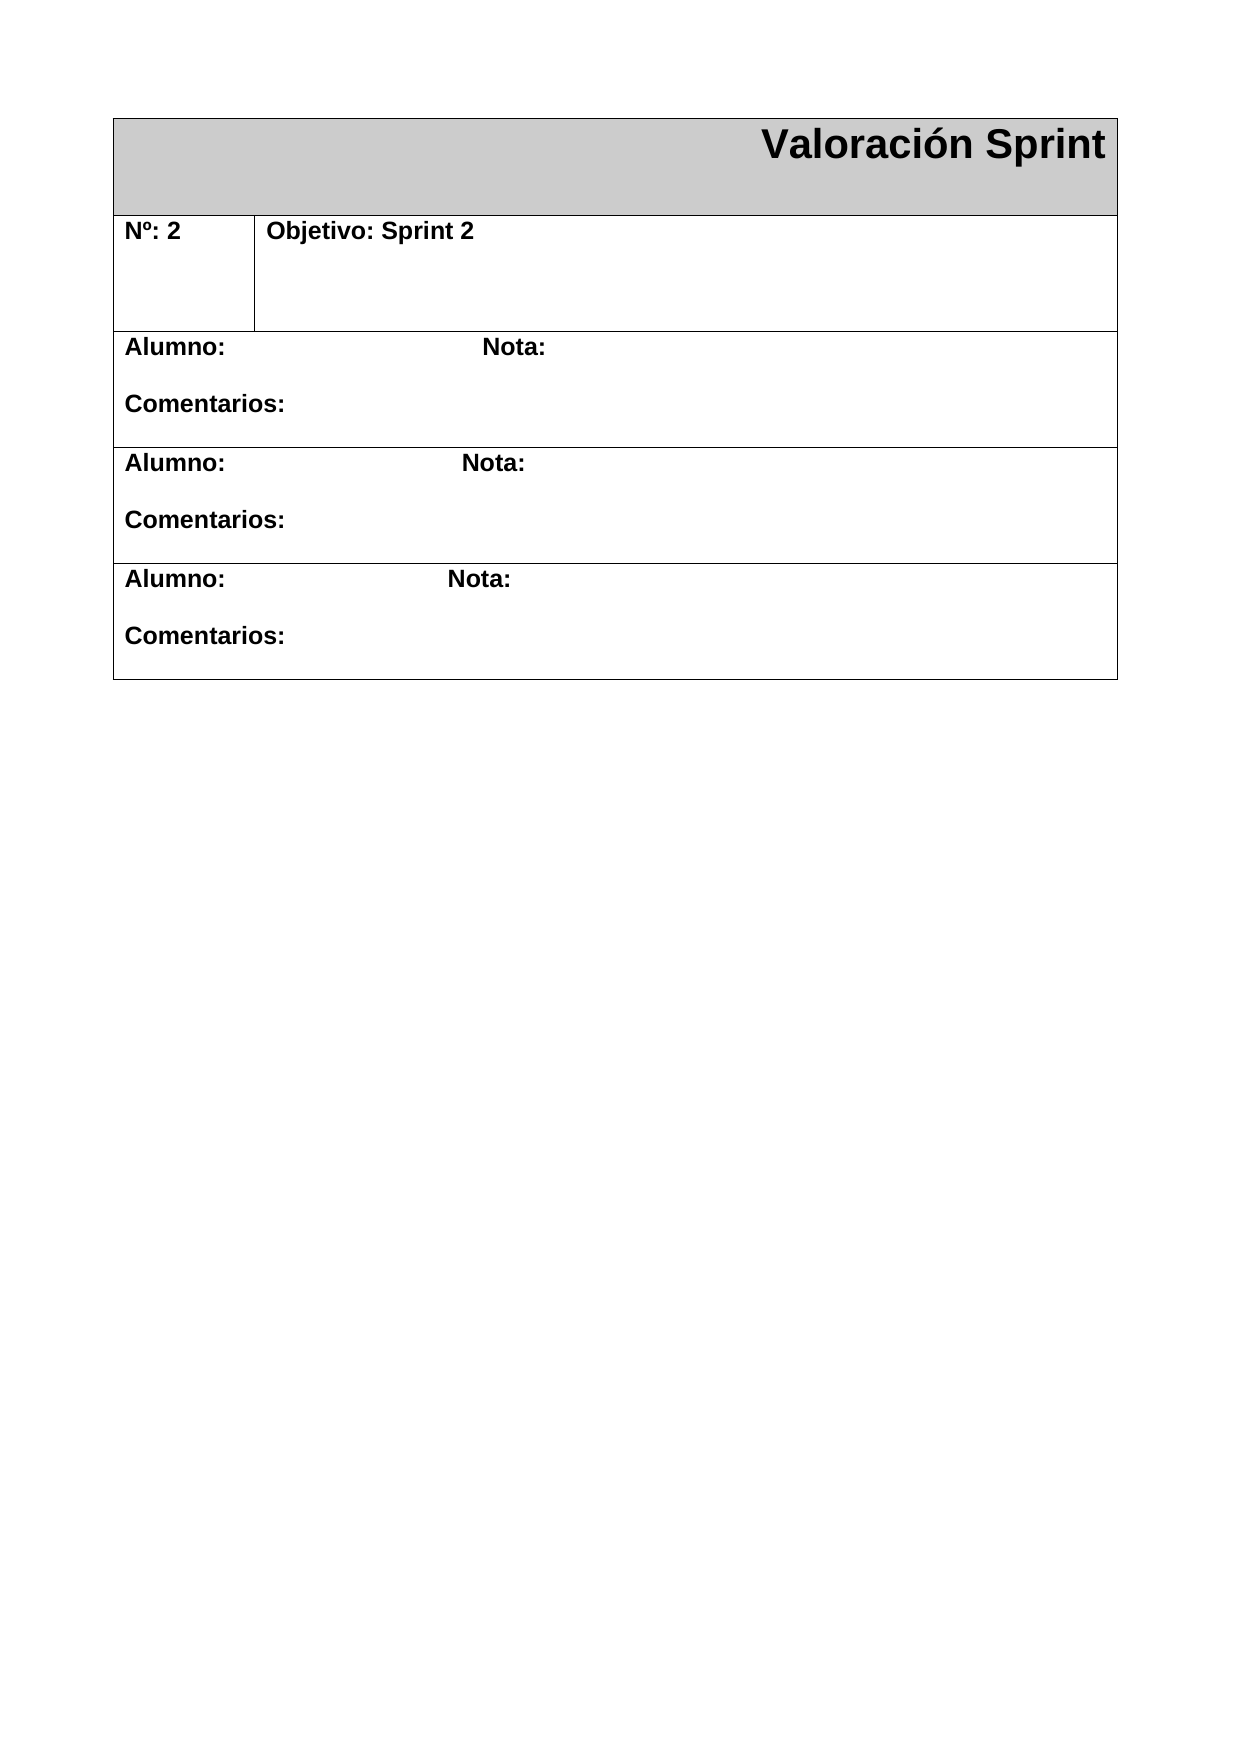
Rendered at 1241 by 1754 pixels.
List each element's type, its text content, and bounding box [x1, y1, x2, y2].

table_cell Alumno: Nota: Comentarios: [114, 448, 1117, 563]
table_cell Alumno: Nota: Comentarios: [114, 564, 1117, 679]
table_cell Objetivo: Sprint 2 [255, 216, 1117, 331]
table_cell Nº: 2 [114, 216, 254, 331]
table_header Valoración Sprint [114, 119, 1117, 215]
table_cell Alumno: Nota: Comentarios: [114, 332, 1117, 447]
